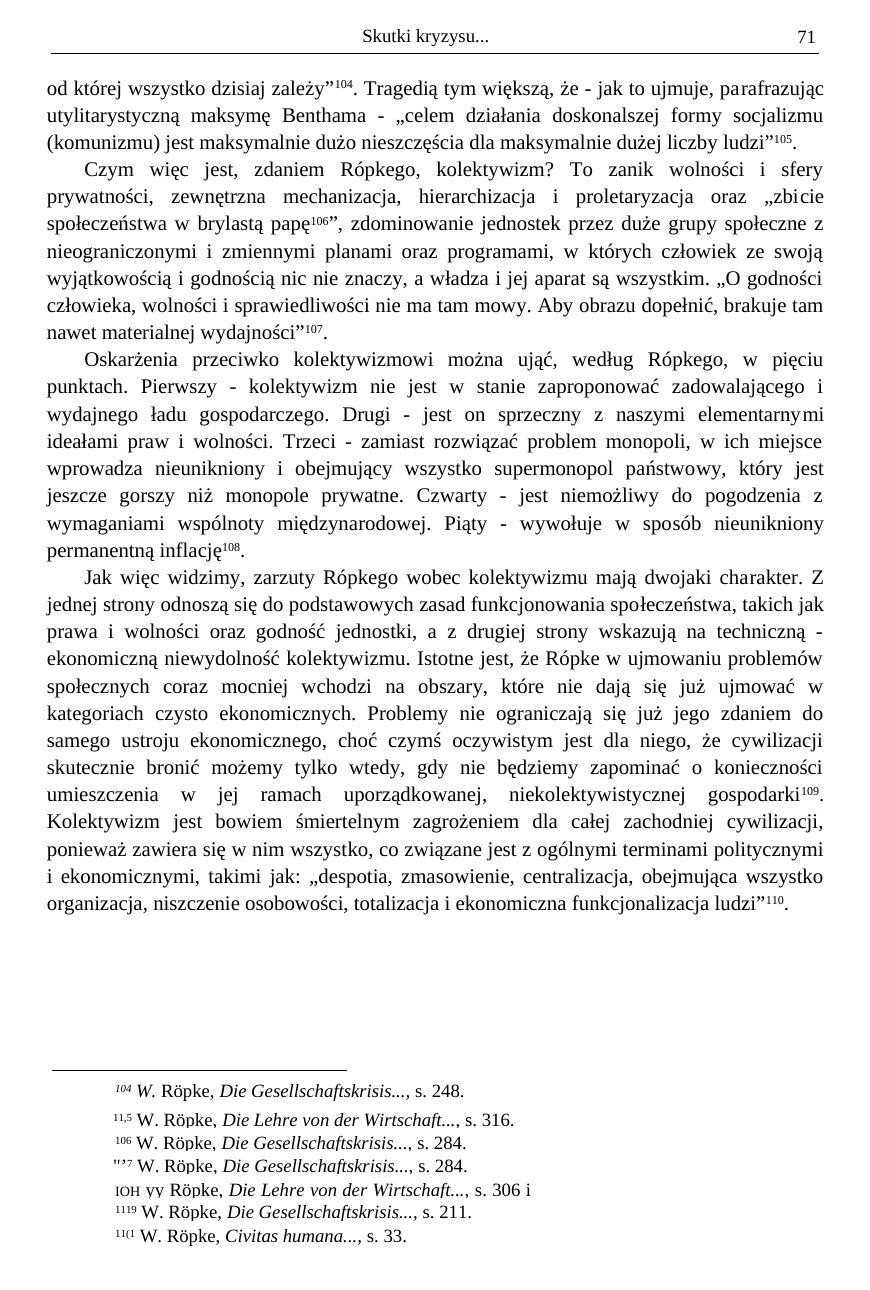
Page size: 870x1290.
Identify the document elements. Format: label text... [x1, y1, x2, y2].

text Czym więc jest, zdaniem Rópkego, kolektywizm? To zanik wolności i sfery prywatności, zewnętrzna mechanizacja, hierarchizacja i proletaryzacja oraz „zbi­cie społeczeństwa w brylastą papę106”, zdominowanie jednostek przez duże grupy społeczne z nieograniczonymi i zmiennymi planami oraz programami, w których człowiek ze swoją wyjątkowością i godnością nic nie znaczy, a władza i jej aparat są wszystkim. „O godności człowieka, wolności i sprawiedliwości nie ma tam mowy. Aby obrazu dopełnić, brakuje tam nawet materialnej wydajności”107. [47, 157, 824, 344]
text od której wszystko dzisiaj zależy”104. Tragedią tym większą, że - jak to ujmuje, pa­rafrazując utylitarystyczną maksymę Benthama - „celem działania doskonalszej formy socjalizmu (komunizmu) jest maksymalnie dużo nieszczęścia dla maksymal­nie dużej liczby ludzi”105. [47, 75, 824, 154]
text Skutki kryzysu... [362, 24, 505, 46]
text Oskarżenia przeciwko kolektywizmowi można ująć, według Rópkego, w pięciu punktach. Pierwszy - kolektywizm nie jest w stanie zaproponować zadowalającego i wydajnego ładu gospodarczego. Drugi - jest on sprzeczny z naszymi elementarny­mi ideałami praw i wolności. Trzeci - zamiast rozwiązać problem monopoli, w ich miejsce wprowadza nieunikniony i obejmujący wszystko supermonopol państwo­wy, który jest jeszcze gorszy niż monopole prywatne. Czwarty - jest niemożliwy do pogodzenia z wymaganiami wspólnoty międzynarodowej. Piąty - wywołuje w spo­sób nieunikniony permanentną inflację108. [47, 347, 824, 562]
text 71 [797, 26, 819, 47]
text 11,5 W. Röpke, Die Lehre von der Wirtschaft..., s. 316. [79, 1109, 531, 1128]
text 11(1 W. Röpke, Civitas humana..., s. 33. [79, 1225, 531, 1246]
text "’7 W. Röpke, Die Gesellschaftskrisis..., s. 284. [79, 1155, 531, 1174]
text 104 W. Röpke, Die Gesellschaftskrisis..., s. 248. [79, 1080, 531, 1102]
text 1119 W. Röpke, Die Gesellschaftskrisis..., s. 211. [79, 1201, 531, 1220]
text Jak więc widzimy, zarzuty Rópkego wobec kolektywizmu mają dwojaki cha­rakter. Z jednej strony odnoszą się do podstawowych zasad funkcjonowania spo­łeczeństwa, takich jak prawa i wolności oraz godność jednostki, a z drugiej strony wskazują na techniczną - ekonomiczną niewydolność kolektywizmu. Istotne jest, że Rópke w ujmowaniu problemów społecznych coraz mocniej wchodzi na obszary, które nie dają się już ujmować w kategoriach czysto ekonomicznych. Problemy nie ograniczają się już jego zdaniem do samego ustroju ekonomicznego, choć czymś oczywistym jest dla niego, że cywilizacji skutecznie bronić możemy tylko wtedy, gdy nie będziemy zapominać o konieczności umieszczenia w jej ramach uporządko­wanej, niekolektywistycznej gospodarki109. Kolektywizm jest bowiem śmiertelnym zagrożeniem dla całej zachodniej cywilizacji, ponieważ zawiera się w nim wszyst­ko, co związane jest z ogólnymi terminami politycznymi i ekonomicznymi, takimi jak: „despotia, zmasowienie, centralizacja, obejmująca wszystko organizacja, nisz­czenie osobowości, totalizacja i ekonomiczna funkcjonalizacja ludzi”110. [47, 565, 824, 915]
text 106 W. Röpke, Die Gesellschaftskrisis..., s. 284. [79, 1132, 531, 1151]
text ioh yy Röpke, Die Lehre von der Wirtschaft..., s. 306 i n. [79, 1178, 531, 1197]
